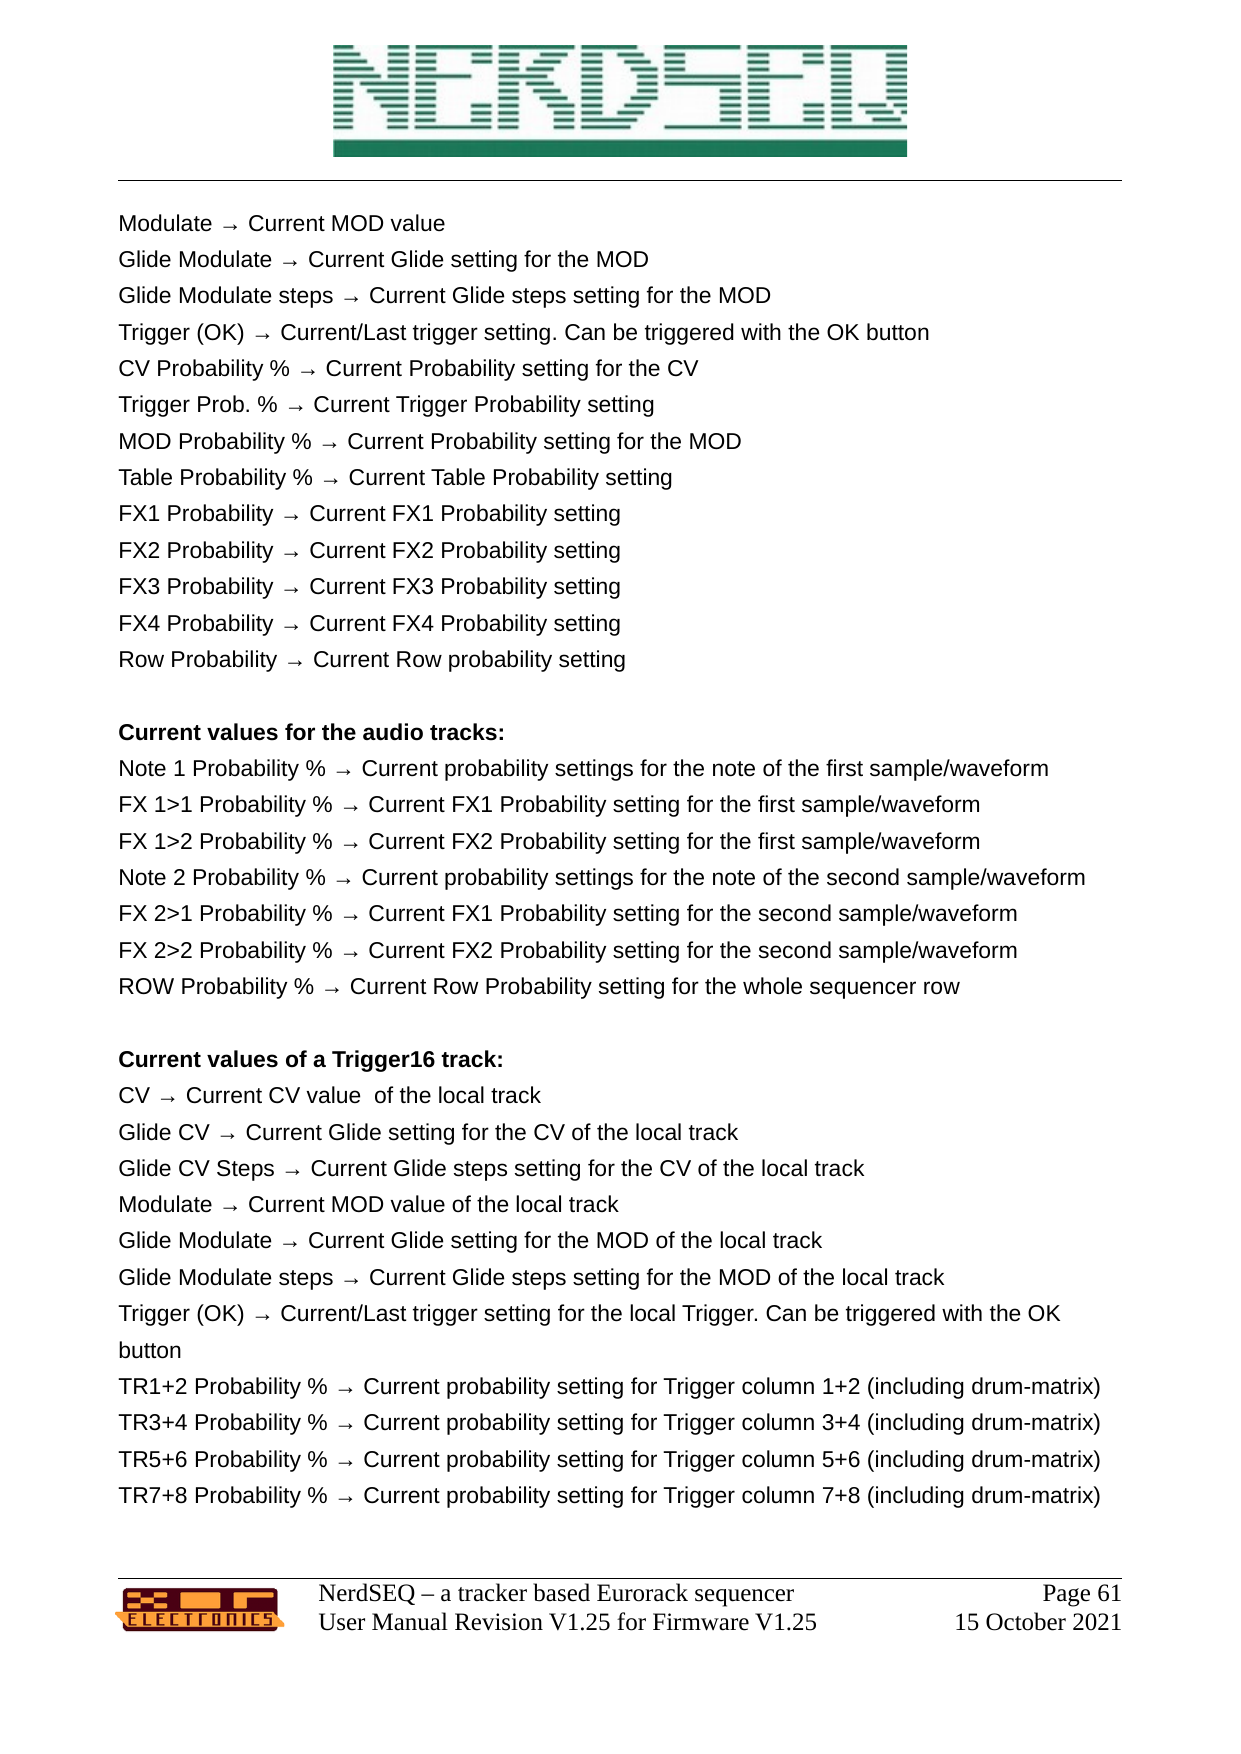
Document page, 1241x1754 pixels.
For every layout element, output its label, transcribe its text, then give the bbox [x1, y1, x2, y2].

text Trigger (OK) → Current/Last trigger setting. Can be triggered with the OK button [118, 319, 1122, 345]
text CV Probability % → Current Probability setting for the CV [118, 355, 1122, 381]
text FX3 Probability → Current FX3 Probability setting [118, 573, 1122, 599]
text TR5+6 Probability % → Current probability setting for Trigger column 5+6 (including drum-matrix) [118, 1446, 1122, 1472]
text FX 1>2 Probability % → Current FX2 Probability setting for the first sample/waveform [118, 828, 1122, 854]
text TR3+4 Probability % → Current probability setting for Trigger column 3+4 (including drum-matrix) [118, 1409, 1122, 1436]
text Table Probability % → Current Table Probability setting [118, 464, 1122, 490]
text Row Probability → Current Row probability setting [118, 646, 1122, 672]
text Glide CV → Current Glide setting for the CV of the local track [118, 1118, 1122, 1145]
text ROW Probability % → Current Row Probability setting for the whole sequencer row [118, 973, 1122, 999]
picture [333, 45, 908, 157]
text Current values of a Trigger16 track: [118, 1046, 1122, 1072]
text CV → Current CV value of the local track [118, 1082, 1122, 1108]
text Glide Modulate → Current Glide setting for the MOD of the local track [118, 1227, 1122, 1254]
text TR1+2 Probability % → Current probability setting for Trigger column 1+2 (including drum-matrix) [118, 1373, 1122, 1399]
text Note 2 Probability % → Current probability settings for the note of the second sample/waveform [118, 864, 1122, 890]
text FX2 Probability → Current FX2 Probability setting [118, 537, 1122, 563]
picture [115, 1584, 285, 1634]
text FX 2>2 Probability % → Current FX2 Probability setting for the second sample/waveform [118, 937, 1122, 963]
text FX 1>1 Probability % → Current FX1 Probability setting for the first sample/waveform [118, 791, 1122, 818]
text Glide Modulate → Current Glide setting for the MOD [118, 246, 1122, 272]
text Glide Modulate steps → Current Glide steps setting for the MOD [118, 282, 1122, 309]
text MOD Probability % → Current Probability setting for the MOD [118, 428, 1122, 454]
text Trigger (OK) → Current/Last trigger setting for the local Trigger. Can be triggered with the OK button [118, 1300, 1122, 1363]
text FX 2>1 Probability % → Current FX1 Probability setting for the second sample/waveform [118, 900, 1122, 927]
text Note 1 Probability % → Current probability settings for the note of the first sample/waveform [118, 755, 1122, 781]
text Current values for the audio tracks: [118, 718, 1122, 745]
text Trigger Prob. % → Current Trigger Probability setting [118, 391, 1122, 418]
text Modulate → Current MOD value of the local track [118, 1191, 1122, 1217]
text TR7+8 Probability % → Current probability setting for Trigger column 7+8 (including drum-matrix) [118, 1482, 1122, 1508]
text FX4 Probability → Current FX4 Probability setting [118, 609, 1122, 636]
text Modulate → Current MOD value [118, 209, 1122, 236]
text FX1 Probability → Current FX1 Probability setting [118, 500, 1122, 527]
text Glide Modulate steps → Current Glide steps setting for the MOD of the local track [118, 1264, 1122, 1290]
text Glide CV Steps → Current Glide steps setting for the CV of the local track [118, 1155, 1122, 1181]
